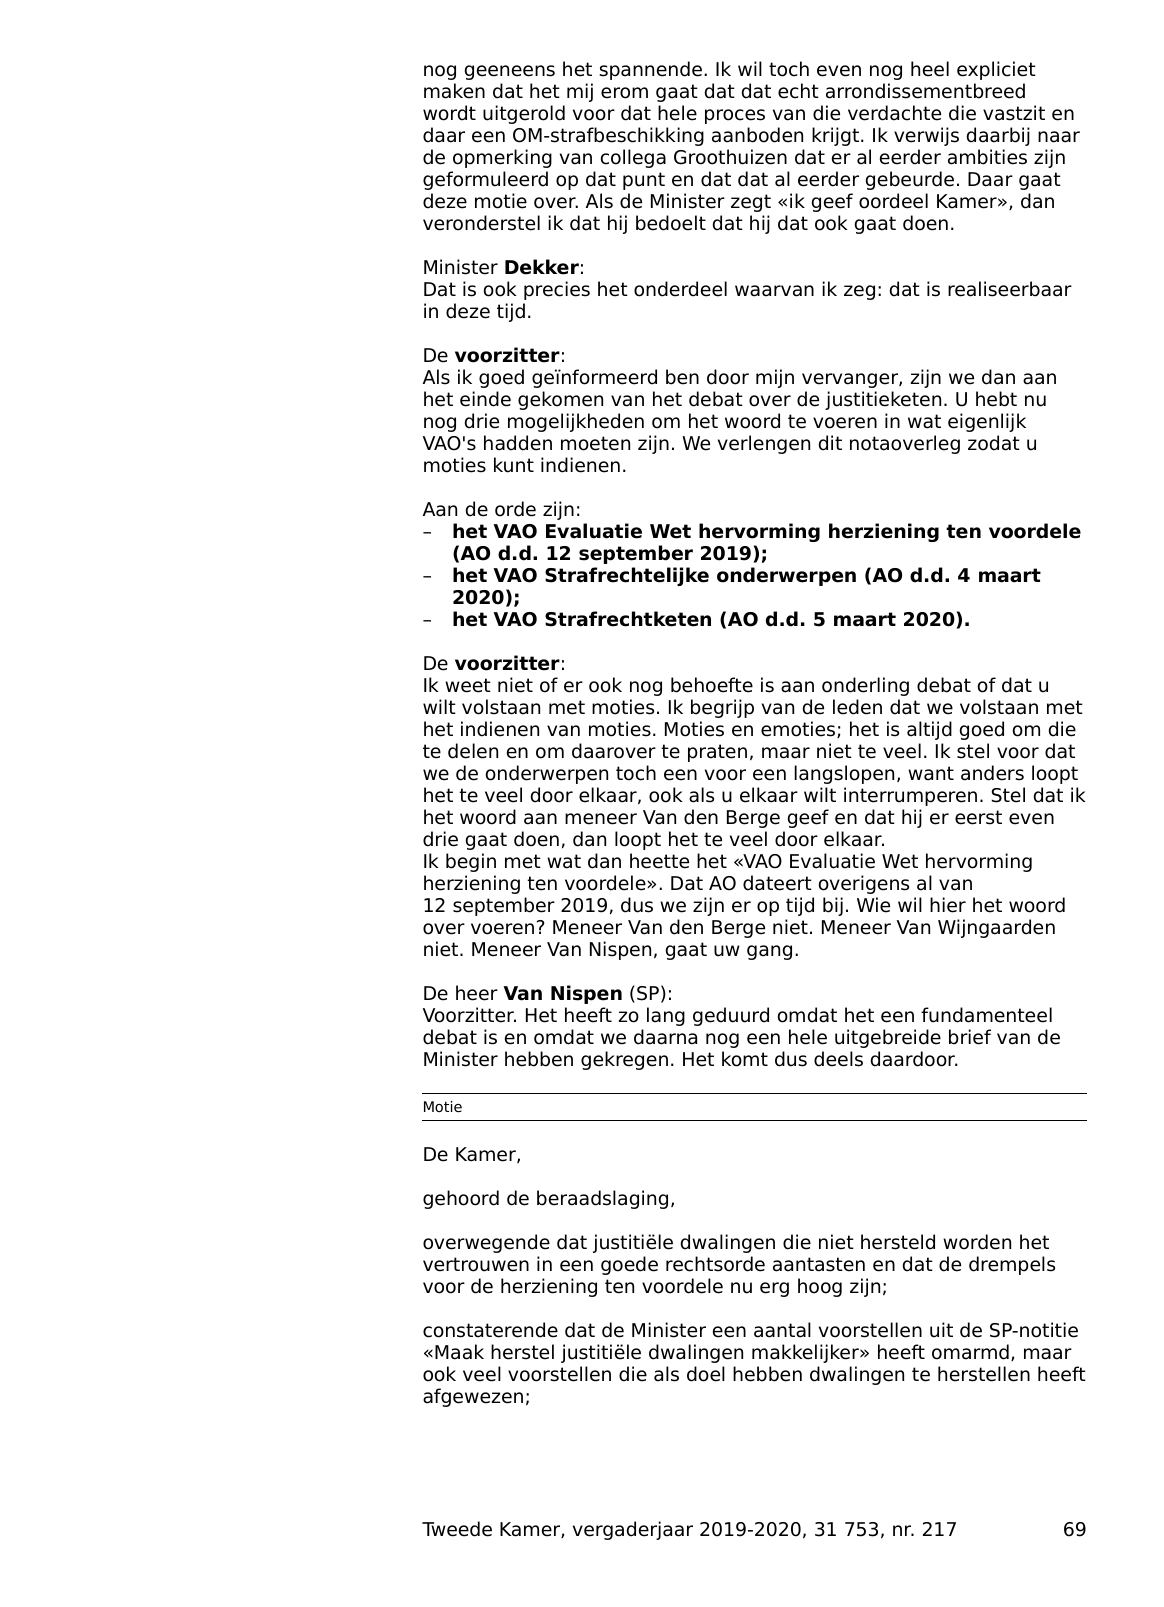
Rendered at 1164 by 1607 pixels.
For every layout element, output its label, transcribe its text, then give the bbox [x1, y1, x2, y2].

text – het VAO Evaluatie Wet hervorming herziening ten voordele (AO d.d. 12 september 2019); [422, 521, 1087, 565]
text Minister Dekker: [422, 257, 1087, 279]
text – het VAO Strafrechtketen (AO d.d. 5 maart 2020). [422, 609, 1087, 631]
text Voorzitter. Het heeft zo lang geduurd omdat het een fundamenteel debat is en omdat we daarna nog een hele uitgebreide brief van de Minister hebben gekregen. Het komt dus deels daardoor. [422, 1005, 1087, 1071]
text De Kamer, [422, 1144, 1087, 1166]
text – het VAO Strafrechtelijke onderwerpen (AO d.d. 4 maart 2020); [422, 565, 1087, 609]
text constaterende dat de Minister een aantal voorstellen uit de SP-notitie «Maak herstel justitiële dwalingen makkelijker» heeft omarmd, maar ook veel voorstellen die als doel hebben dwalingen te herstellen heeft afgewezen; [422, 1320, 1087, 1408]
text De voorzitter: [422, 345, 1087, 367]
text Aan de orde zijn: [422, 499, 1087, 521]
text nog geeneens het spannende. Ik wil toch even nog heel expliciet maken dat het mij erom gaat dat dat echt arrondissementbreed wordt uitgerold voor dat hele proces van die verdachte die vastzit en daar een OM-strafbeschikking aanboden krijgt. Ik verwijs daarbij naar de opmerking van collega Groothuizen dat er al eerder ambities zijn geformuleerd op dat punt en dat dat al eerder gebeurde. Daar gaat deze motie over. Als de Minister zegt «ik geef oordeel Kamer», dan veronderstel ik dat hij bedoelt dat hij dat ook gaat doen. [422, 59, 1087, 235]
text Dat is ook precies het onderdeel waarvan ik zeg: dat is realiseerbaar in deze tijd. [422, 279, 1087, 323]
text Ik begin met wat dan heette het «VAO Evaluatie Wet hervorming herziening ten voordele». Dat AO dateert overigens al van 12 september 2019, dus we zijn er op tijd bij. Wie wil hier het woord over voeren? Meneer Van den Berge niet. Meneer Van Wijngaarden niet. Meneer Van Nispen, gaat uw gang. [422, 851, 1087, 961]
text gehoord de beraadslaging, [422, 1188, 1087, 1210]
text De heer Van Nispen (SP): [422, 983, 1087, 1005]
text Ik weet niet of er ook nog behoefte is aan onderling debat of dat u wilt volstaan met moties. Ik begrijp van de leden dat we volstaan met het indienen van moties. Moties en emoties; het is altijd goed om die te delen en om daarover te praten, maar niet te veel. Ik stel voor dat we de onderwerpen toch een voor een langslopen, want anders loopt het te veel door elkaar, ook als u elkaar wilt interrumperen. Stel dat ik het woord aan meneer Van den Berge geef en dat hij er eerst even drie gaat doen, dan loopt het te veel door elkaar. [422, 675, 1087, 851]
text overwegende dat justitiële dwalingen die niet hersteld worden het vertrouwen in een goede rechtsorde aantasten en dat de drempels voor de herziening ten voordele nu erg hoog zijn; [422, 1232, 1087, 1298]
table_header Motie [422, 1094, 1087, 1120]
text Als ik goed geïnformeerd ben door mijn vervanger, zijn we dan aan het einde gekomen van het debat over de justitieketen. U hebt nu nog drie mogelijkheden om het woord te voeren in wat eigenlijk VAO's hadden moeten zijn. We verlengen dit notaoverleg zodat u moties kunt indienen. [422, 367, 1087, 477]
text De voorzitter: [422, 653, 1087, 675]
